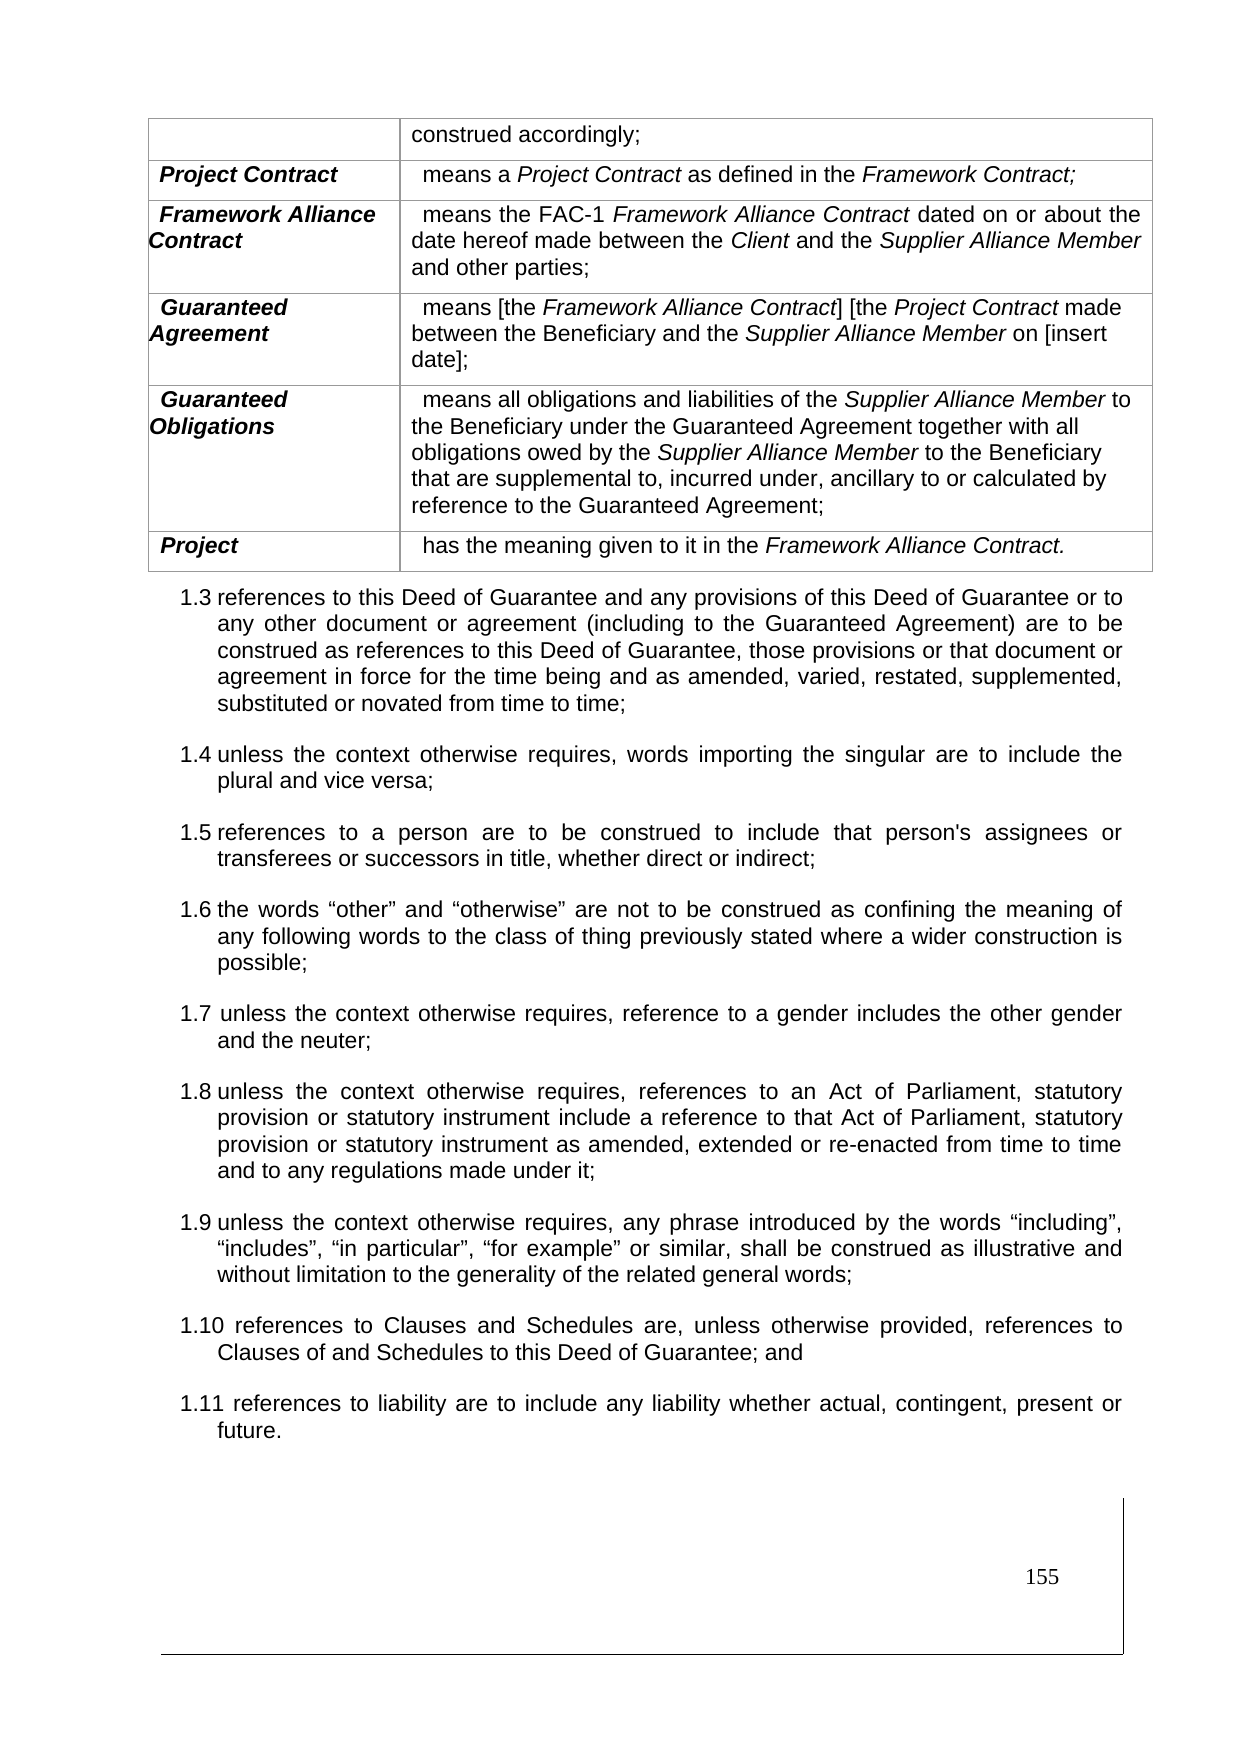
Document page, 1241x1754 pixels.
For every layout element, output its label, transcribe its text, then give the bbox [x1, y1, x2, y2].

table_cell means [the Framework Alliance Contract] [the Project Contract made between the Beneficiary and the Supplier Alliance Member on [insert date]; [401, 294, 1152, 385]
table_cell [149, 119, 399, 160]
text 1.5 references to a person are to be construed to include that person's assignees or transferees or successors in title, whether direct or indirect; [179, 818, 1123, 871]
table_cell construed accordingly; [401, 119, 1152, 160]
text 1.3 references to this Deed of Guarantee and any provisions of this Deed of Guarantee or to any other document or agreement (including to the Guaranteed Agreement) are to be construed as references to this Deed of Guarantee, those provisions or that document or agreement in force for the time being and as amended, varied, restated, supplemented, substituted or novated from time to time; [179, 584, 1123, 716]
table_cell has the meaning given to it in the Framework Alliance Contract. [401, 532, 1152, 571]
table_cell Guaranteed Obligations [149, 386, 399, 531]
text 1.11 references to liability are to include any liability whether actual, contingent, present or future. [179, 1390, 1123, 1443]
text 1.9 unless the context otherwise requires, any phrase introduced by the words “including”, “includes”, “in particular”, “for example” or similar, shall be construed as illustrative and without limitation to the generality of the related general words; [179, 1208, 1123, 1287]
text 1.8 unless the context otherwise requires, references to an Act of Parliament, statutory provision or statutory instrument include a reference to that Act of Parliament, statutory provision or statutory instrument as amended, extended or re-enacted from time to time and to any regulations made under it; [179, 1078, 1123, 1183]
table_cell Framework Alliance Contract [149, 201, 399, 293]
table_cell means the FAC-1 Framework Alliance Contract dated on or about the date hereof made between the Client and the Supplier Alliance Member and other parties; [401, 201, 1152, 293]
table_cell Project [149, 532, 399, 571]
table_cell means all obligations and liabilities of the Supplier Alliance Member to the Beneficiary under the Guaranteed Agreement together with all obligations owed by the Supplier Alliance Member to the Beneficiary that are supplemental to, incurred under, ancillary to or calculated by reference to the Guaranteed Agreement; [401, 386, 1152, 531]
table_cell Project Contract [149, 161, 399, 200]
text 1.6 the words “other” and “otherwise” are not to be construed as confining the meaning of any following words to the class of thing previously stated where a wider construction is possible; [179, 896, 1123, 975]
text 1.10 references to Clauses and Schedules are, unless otherwise provided, references to Clauses of and Schedules to this Deed of Guarantee; and [179, 1312, 1123, 1365]
table_cell means a Project Contract as defined in the Framework Contract; [401, 161, 1152, 200]
text 1.4 unless the context otherwise requires, words importing the singular are to include the plural and vice versa; [179, 741, 1123, 793]
text 1.7 unless the context otherwise requires, reference to a gender includes the other gender and the neuter; [179, 1000, 1123, 1053]
table_cell Guaranteed Agreement [149, 294, 399, 385]
